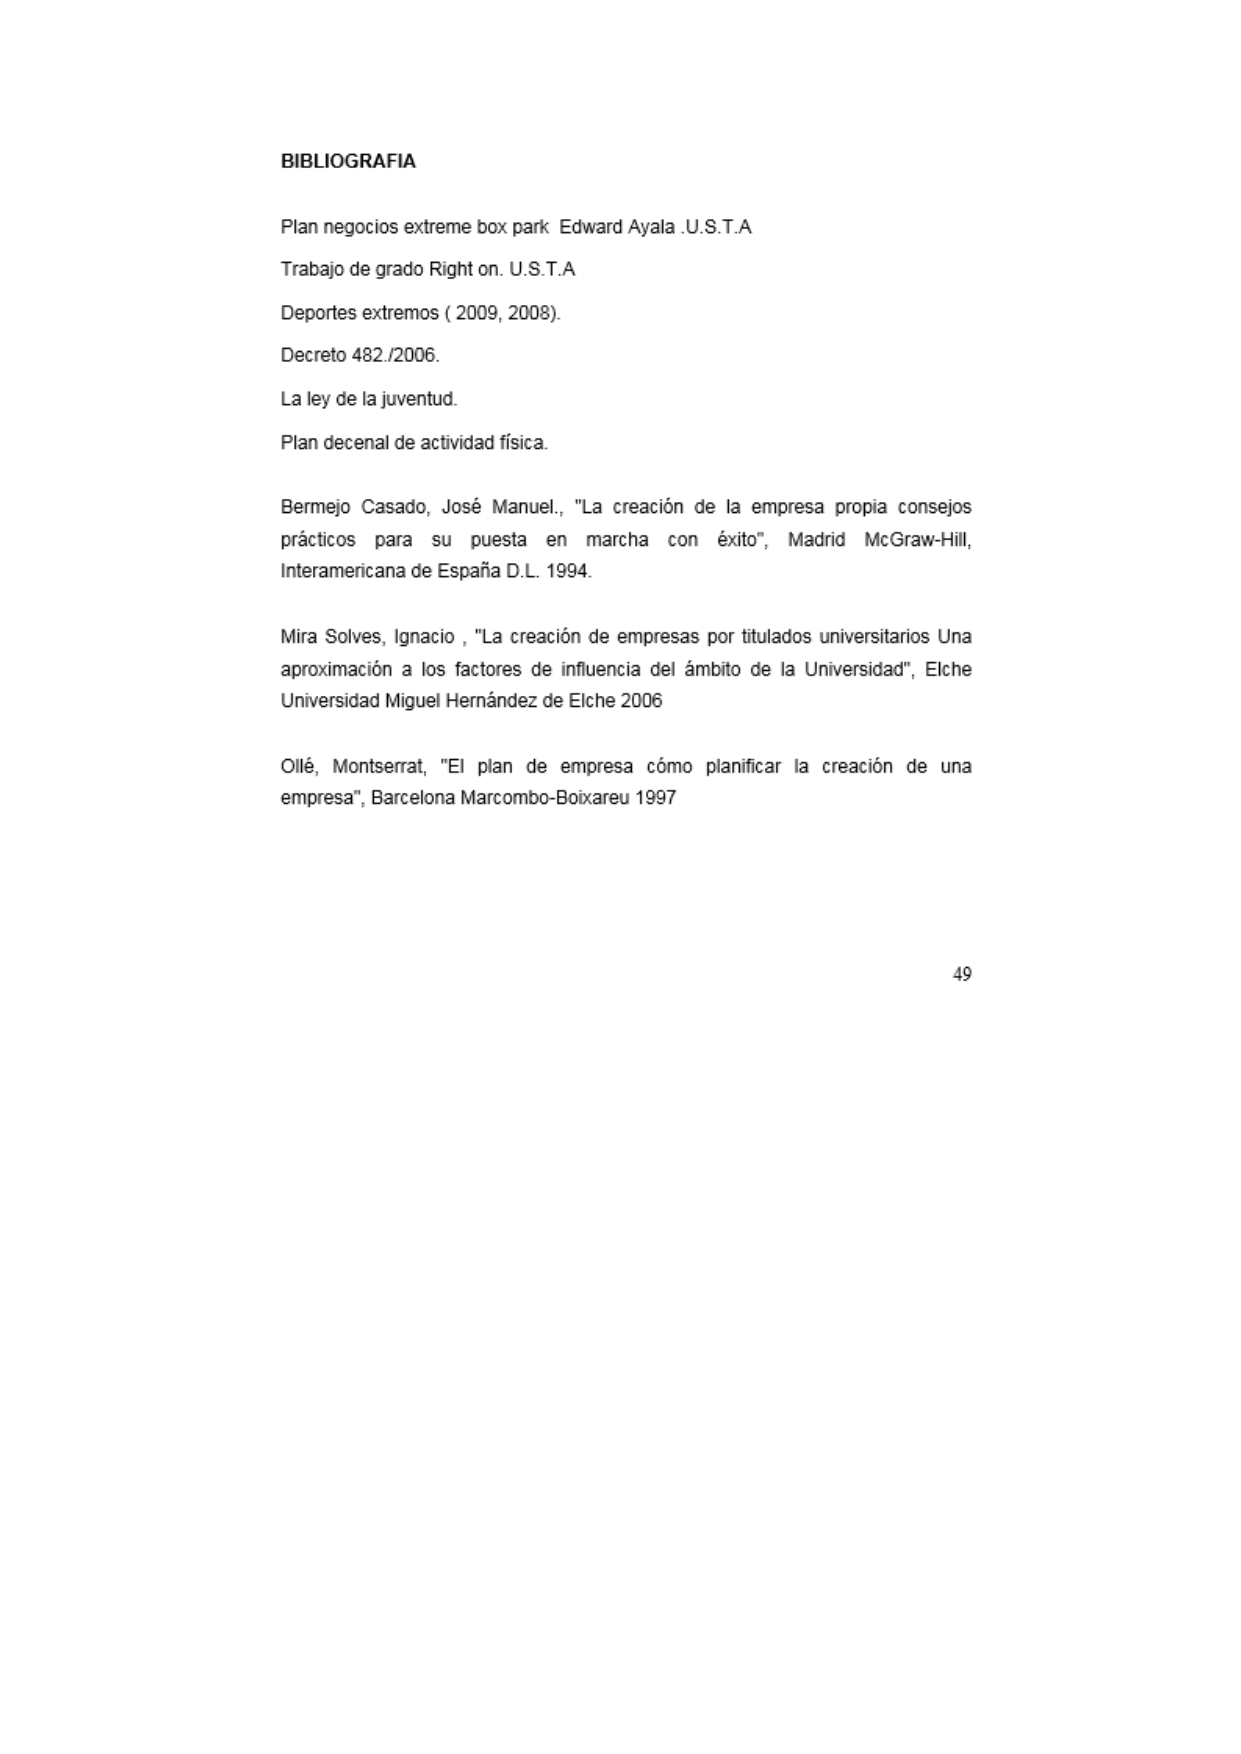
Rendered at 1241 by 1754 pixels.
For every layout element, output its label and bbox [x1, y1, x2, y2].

picture [240, 118, 1000, 1003]
